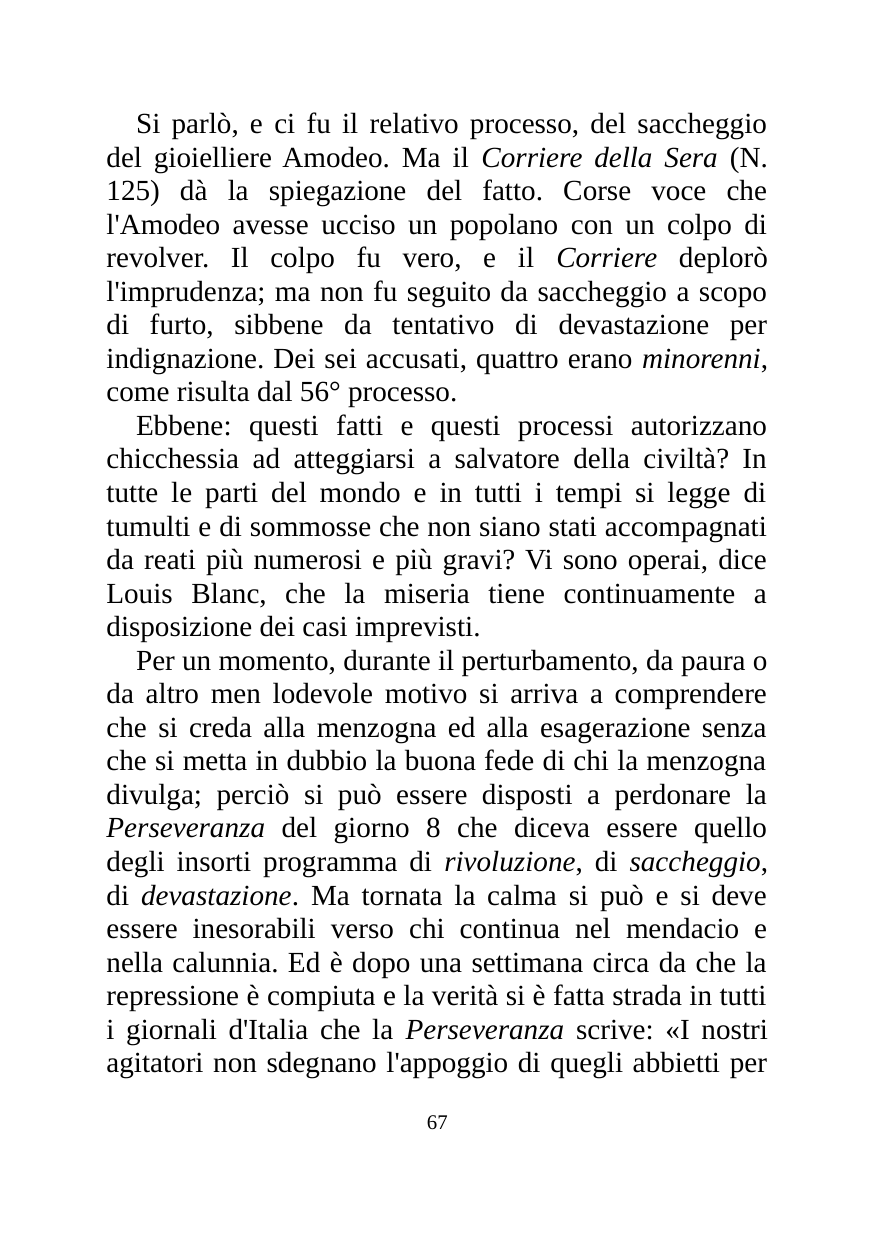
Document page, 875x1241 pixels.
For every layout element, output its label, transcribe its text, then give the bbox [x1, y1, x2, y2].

text Si parlò, e ci fu il relativo processo, del saccheggio del gioielliere Amodeo. Ma il Corriere della Sera (N. 125) dà la spiegazione del fatto. Corse voce che l'Amodeo avesse ucciso un popolano con un colpo di revolver. Il colpo fu vero, e il Corriere deplorò l'imprudenza; ma non fu seguito da saccheggio a scopo di furto, sibbene da tentativo di devastazione per indignazione. Dei sei accusati, quattro erano minorenni, come risulta dal 56° processo. [106, 106, 768, 408]
text Ebbene: questi fatti e questi processi autorizzano chicchessia ad atteggiarsi a salvatore della civiltà? In tutte le parti del mondo e in tutti i tempi si legge di tumulti e di sommosse che non siano stati accompagnati da reati più numerosi e più gravi? Vi sono operai, dice Louis Blanc, che la miseria tiene continuamente a disposizione dei casi imprevisti. [106, 408, 768, 643]
text Per un momento, durante il perturbamento, da paura o da altro men lodevole motivo si arriva a comprendere che si creda alla menzogna ed alla esagerazione senza che si metta in dubbio la buona fede di chi la menzogna divulga; perciò si può essere disposti a perdonare la Perseveranza del giorno 8 che diceva essere quello degli insorti programma di rivoluzione, di saccheggio, di devastazione. Ma tornata la calma si può e si deve essere inesorabili verso chi continua nel mendacio e nella calunnia. Ed è dopo una settimana circa da che la repressione è compiuta e la verità si è fatta strada in tutti i giornali d'Italia che la Perseveranza scrive: «I nostri agitatori non sdegnano l'appoggio di quegli abbietti per [106, 643, 768, 1079]
